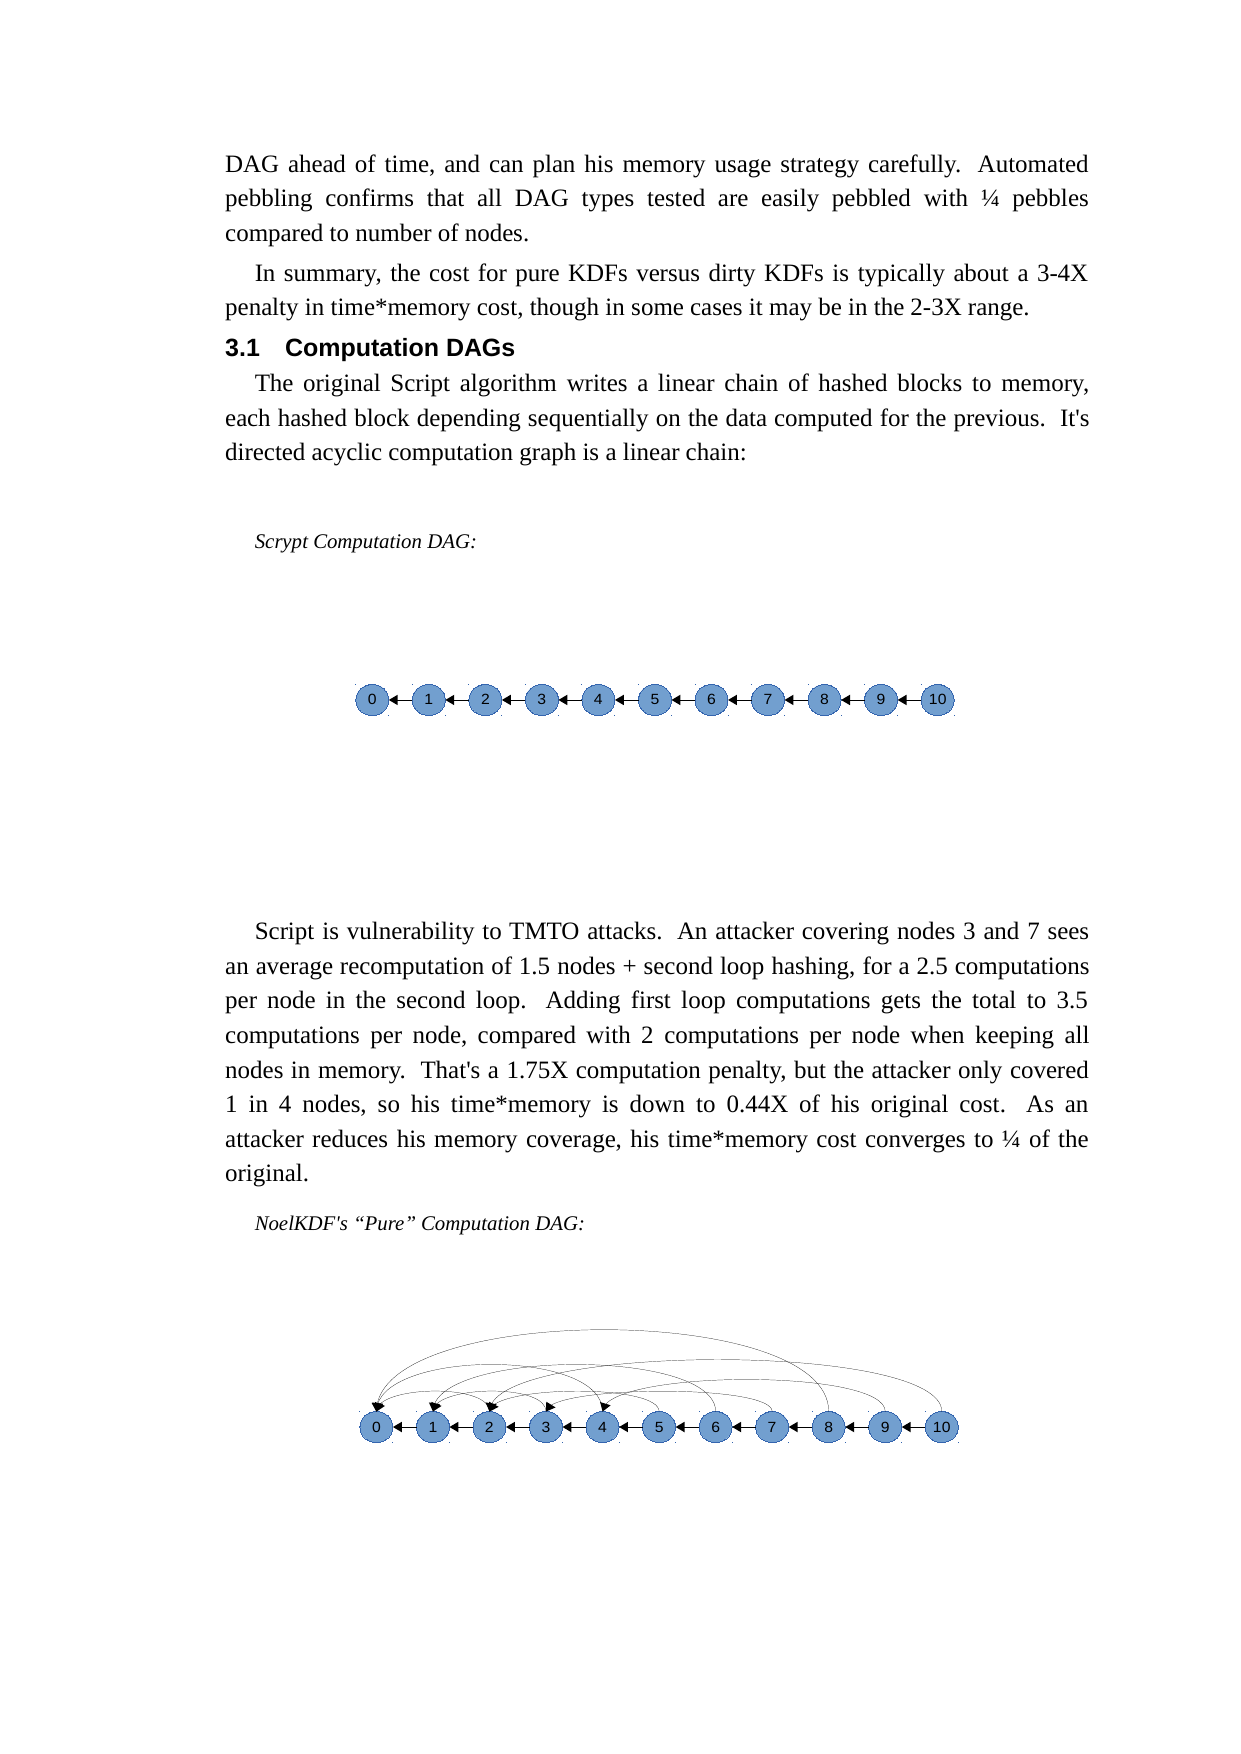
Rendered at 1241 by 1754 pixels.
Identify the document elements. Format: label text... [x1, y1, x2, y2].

text Script is vulnerability to TMTO attacks. An attacker covering nodes 3 and 7 sees an average recomputation of 1.5 nodes + second loop hashing, for a 2.5 computations per node in the second loop. Adding first loop computations gets the total to 3.5 computations per node, compared with 2 computations per node when keeping all nodes in memory. That's a 1.75X computation penalty, but the attacker only covered 1 in 4 nodes, so his time*memory is down to 0.44X of his original cost. As an attacker reduces his memory coverage, his time*memory cost converges to ¼ of the original. [225, 917, 1090, 1187]
text The original Script algorithm writes a linear chain of hashed blocks to memory, each hashed block depending sequentially on the data computed for the previous. It's directed acyclic computation graph is a linear chain: [225, 369, 1090, 466]
text Scrypt Computation DAG: [254, 530, 1082, 553]
subtitle Computation DAGs [225, 334, 1090, 362]
text NoelKDF's “Pure” Computation DAG: [254, 1212, 1082, 1235]
text DAG ahead of time, and can plan his memory usage strategy carefully. Automated pebbling confirms that all DAG types tested are easily pebbled with ¼ pebbles compared to number of nodes. [225, 150, 1090, 247]
text In summary, the cost for pure KDFs versus dirty KDFs is typically about a 3-4X penalty in time*memory cost, though in some cases it may be in the 2-3X range. [225, 259, 1090, 321]
